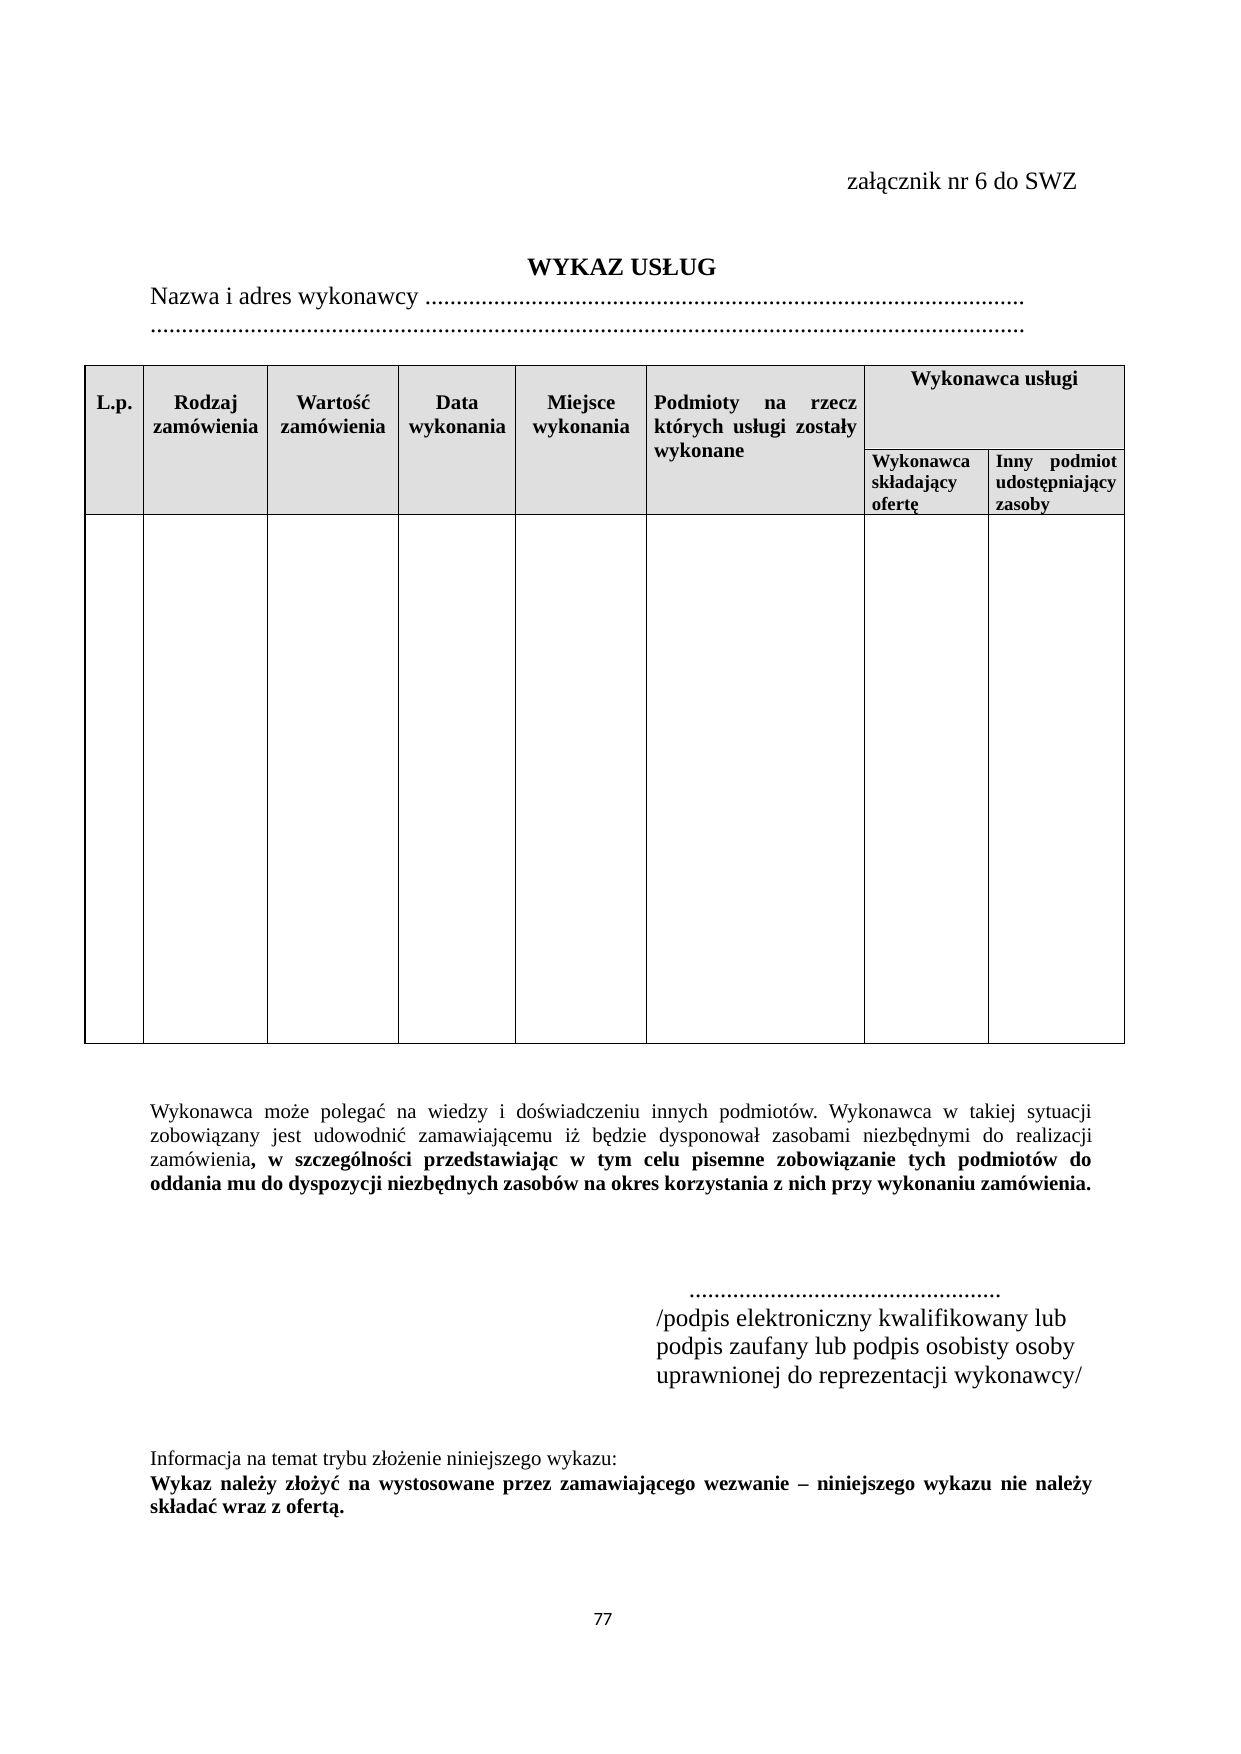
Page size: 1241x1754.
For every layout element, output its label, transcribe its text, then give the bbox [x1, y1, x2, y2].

table_cell [647, 515, 864, 1042]
table_cell [399, 515, 515, 1042]
text podpis zaufany lub podpis osobisty osoby [150, 1331, 1093, 1360]
table_cell [86, 515, 143, 1042]
table_header Rodzaj zamówienia [144, 366, 267, 514]
table_cell Inny podmiot udostępniający zasoby [989, 450, 1124, 514]
table_header Data wykonania [399, 366, 515, 514]
text ............................................................................................................................................ [150, 309, 1093, 338]
text /podpis elektroniczny kwalifikowany lub [150, 1303, 1093, 1331]
table_header Wartość zamówienia [268, 366, 398, 514]
table_cell [865, 515, 988, 1042]
table_cell Wykonawca składający ofertę [865, 450, 988, 514]
table_cell [516, 515, 646, 1042]
table_header Podmioty na rzecz których usługi zostały wykonane [647, 366, 864, 514]
text uprawnionej do reprezentacji wykonawcy/ [150, 1360, 1093, 1389]
table_cell [989, 515, 1124, 1042]
table_header L.p. [86, 366, 143, 514]
text Nazwa i adres wykonawcy ................................................................................................ [150, 281, 1093, 309]
text .................................................. [150, 1274, 1093, 1303]
table_cell [144, 515, 267, 1042]
text WYKAZ USŁUG [150, 252, 1093, 281]
table_cell [268, 515, 398, 1042]
text Wykonawca może polegać na wiedzy i doświadczeniu innych podmiotów. Wykonawca w takiej sytuacji zobowiązany jest udowodnić zamawiającemu iż będzie dysponował zasobami niezbędnymi do realizacji zamówienia, w szczególności przedstawiając w tym celu pisemne zobowiązanie tych podmiotów do oddania mu do dyspozycji niezbędnych zasobów na okres korzystania z nich przy wykonaniu zamówienia. [150, 1098, 1093, 1195]
text Wykaz należy złożyć na wystosowane przez zamawiającego wezwanie – niniejszego wykazu nie należy składać wraz z ofertą. [150, 1470, 1093, 1518]
table_header Miejsce wykonania [516, 366, 646, 514]
text Informacja na temat trybu złożenie niniejszego wykazu: [150, 1446, 1093, 1470]
table_header Wykonawca usługi [865, 366, 1124, 448]
text załącznik nr 6 do SWZ [150, 166, 1093, 194]
